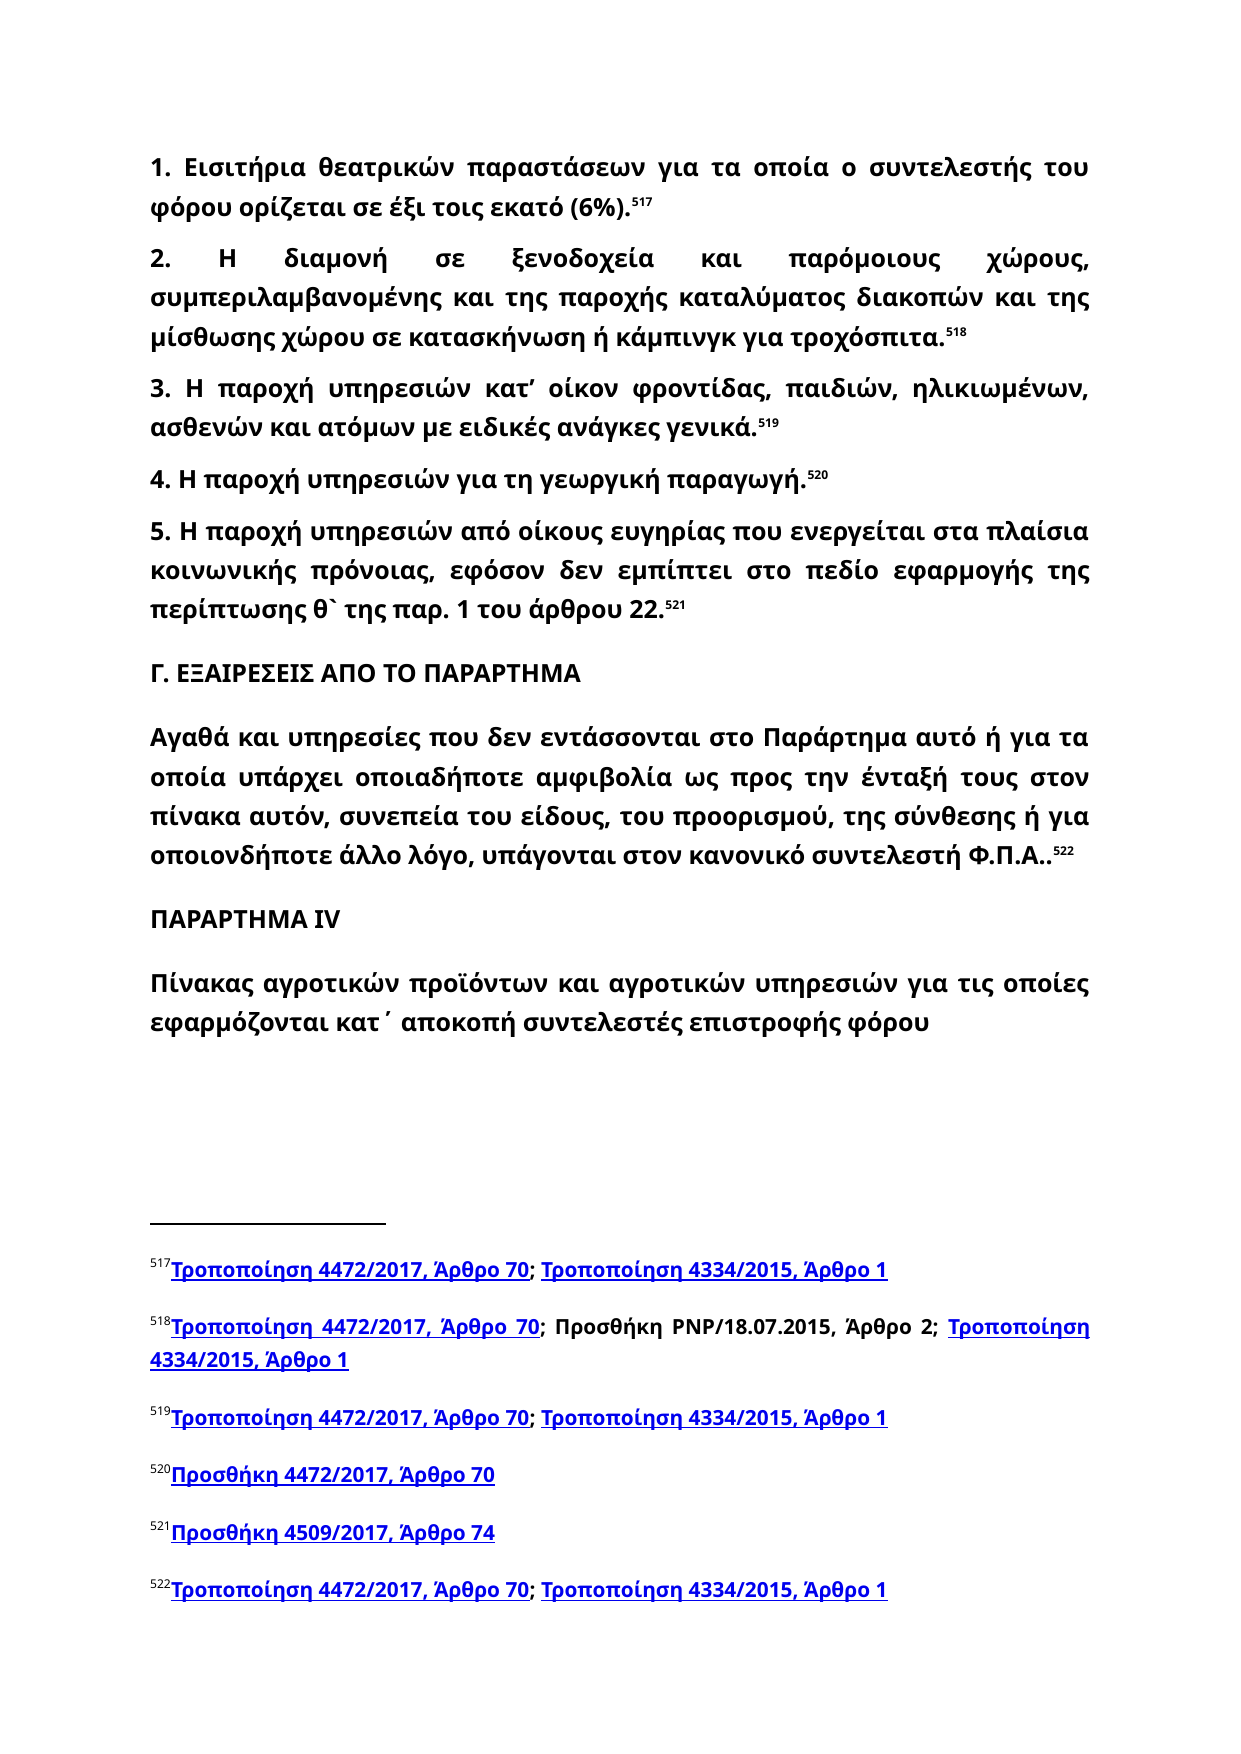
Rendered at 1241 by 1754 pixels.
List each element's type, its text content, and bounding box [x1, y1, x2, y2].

text Τροποποίηση 4472/2017, Άρθρο 70; Τροποποίηση 4334/2015, Άρθρο 1 [150, 1255, 1090, 1283]
text 3. Η παροχή υπηρεσιών κατ’ οίκον φροντίδας, παιδιών, ηλικιωμένων, ασθενών και ατόμων με ειδικές ανάγκες γενικά. [150, 371, 1090, 444]
text 4. Η παροχή υπηρεσιών για τη γεωργική παραγωγή. [150, 462, 1090, 496]
text Προσθήκη 4509/2017, Άρθρο 74 [150, 1518, 1090, 1546]
text Γ. ΕΞΑΙΡΕΣΕΙΣ ΑΠΟ ΤΟ ΠΑΡΑΡΤΗΜΑ [150, 656, 1090, 690]
text Αγαθά και υπηρεσίες που δεν εντάσσονται στο Παράρτημα αυτό ή για τα οποία υπάρχει οποιαδήποτε αμφιβολία ως προς την ένταξή τους στον πίνακα αυτόν, συνεπεία του είδους, του προορισμού, της σύνθεσης ή για οποιονδήποτε άλλο λόγο, υπάγονται στον κανονικό συντελεστή Φ.Π.Α.. [150, 720, 1090, 872]
text 2. Η διαμονή σε ξενοδοχεία και παρόμοιους χώρους, συμπεριλαμβανομένης και της παροχής καταλύματος διακοπών και της μίσθωσης χώρου σε κατασκήνωση ή κάμπινγκ για τροχόσπιτα. [150, 241, 1090, 353]
text Προσθήκη 4472/2017, Άρθρο 70 [150, 1460, 1090, 1489]
text ΠΑΡΑΡΤΗΜΑ IV [150, 902, 1090, 936]
text Τροποποίηση 4472/2017, Άρθρο 70; Τροποποίηση 4334/2015, Άρθρο 1 [150, 1403, 1090, 1431]
text 5. Η παροχή υπηρεσιών από οίκους ευγηρίας που ενεργείται στα πλαίσια κοινωνικής πρόνοιας, εφόσον δεν εμπίπτει στο πεδίο εφαρμογής της περίπτωσης θ` της παρ. 1 του άρθρου 22. [150, 513, 1090, 626]
text Τροποποίηση 4472/2017, Άρθρο 70; Προσθήκη PNP/18.07.2015, Άρθρο 2; Τροποποίηση 4334/2015, Άρθρο 1 [150, 1312, 1090, 1373]
text Τροποποίηση 4472/2017, Άρθρο 70; Τροποποίηση 4334/2015, Άρθρο 1 [150, 1576, 1090, 1604]
text 1. Εισιτήρια θεατρικών παραστάσεων για τα οποία ο συντελεστής του φόρου ορίζεται σε έξι τοις εκατό (6%). [150, 150, 1090, 223]
text Πίνακας αγροτικών προϊόντων και αγροτικών υπηρεσιών για τις οποίες εφαρμόζονται κατ΄ αποκοπή συντελεστές επιστροφής φόρου [150, 966, 1090, 1039]
